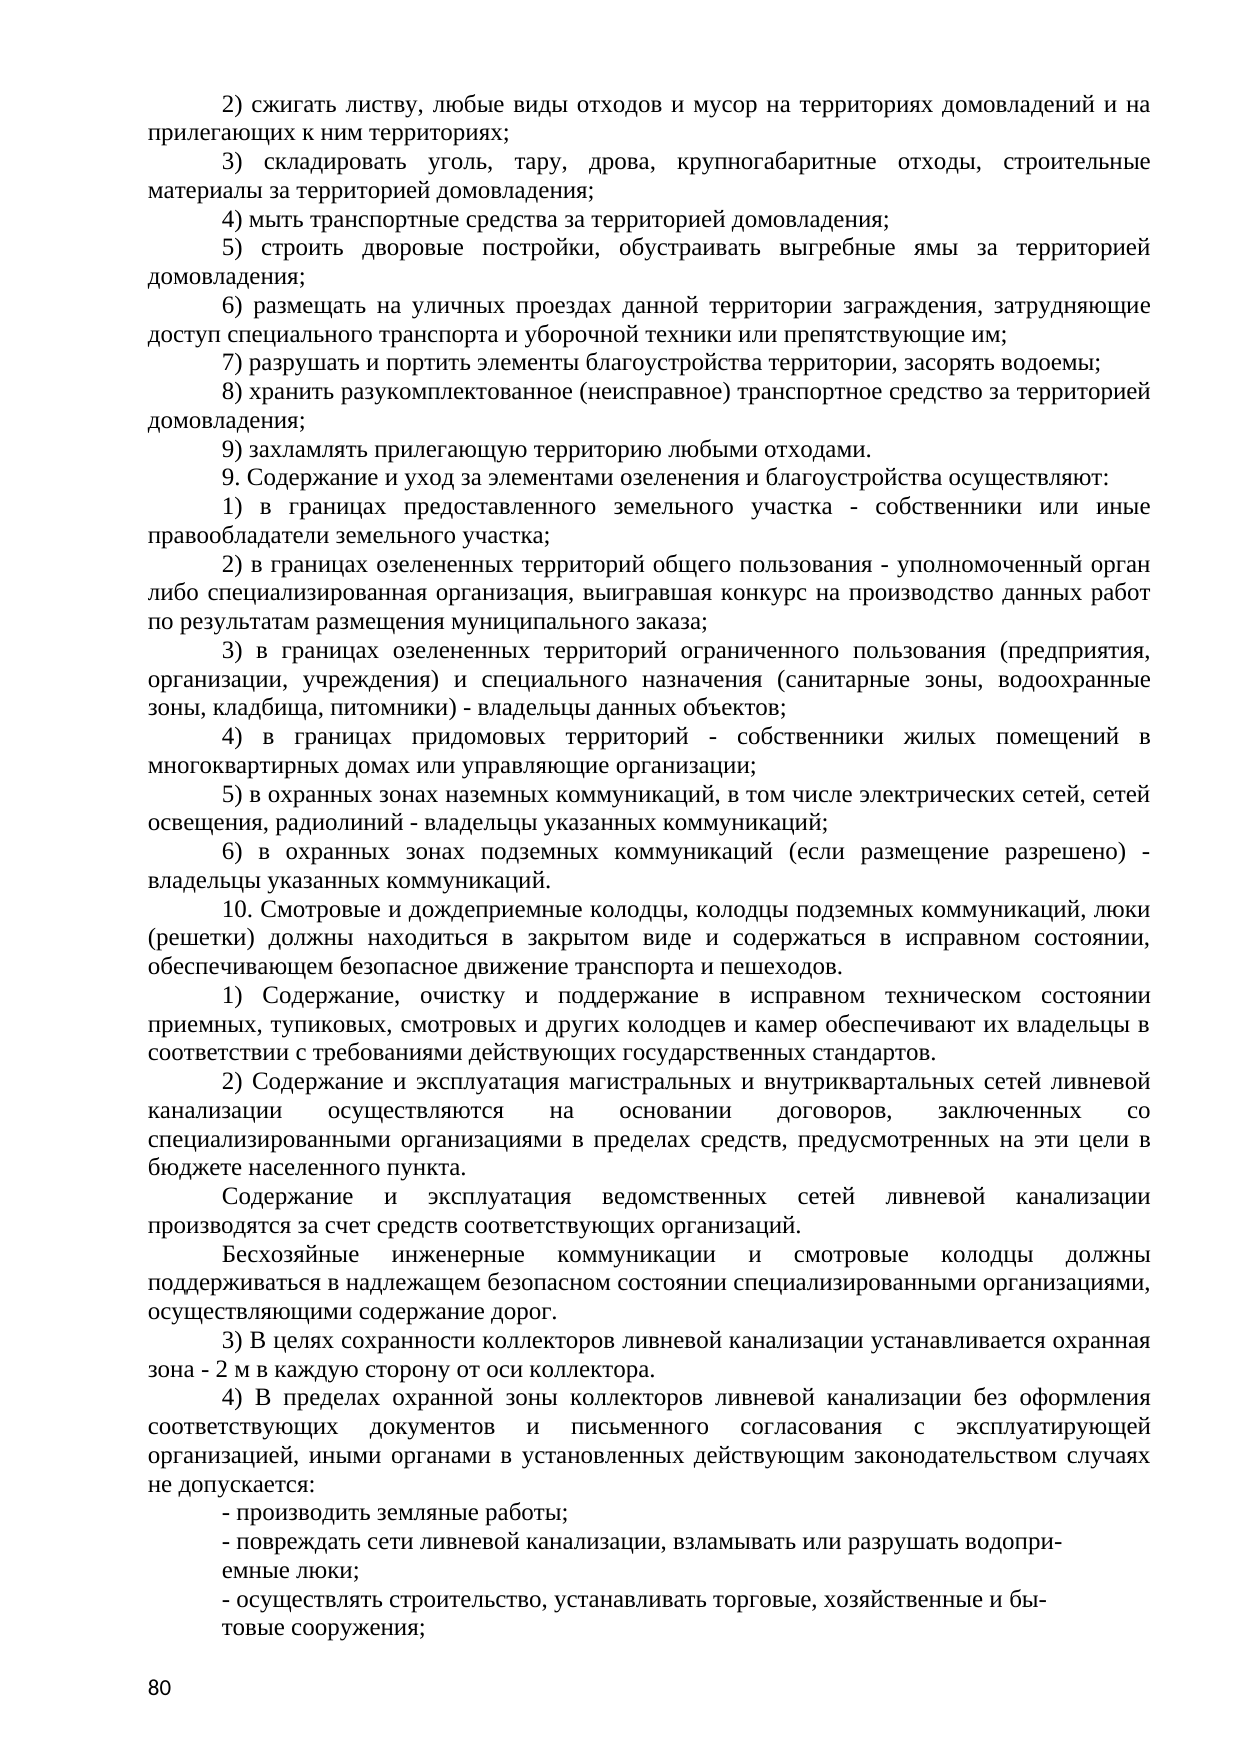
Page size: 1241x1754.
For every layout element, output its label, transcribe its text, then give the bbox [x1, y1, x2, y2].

text 4) В пределах охранной зоны коллекторов ливневой канализации без оформления соответствующих документов и письменного согласования с эксплуатирующей организацией, иными органами в установленных действующим законодательством случаях не допускается: [148, 1382, 1152, 1497]
text 2) Содержание и эксплуатация магистральных и внутриквартальных сетей ливневой канализации осуществляются на основании договоров, заключенных со специализированными организациями в пределах средств, предусмотренных на эти цели в бюджете населенного пункта. [148, 1066, 1152, 1181]
text Содержание и эксплуатация ведомственных сетей ливневой канализации производятся за счет средств соответствующих организаций. [148, 1181, 1152, 1239]
text 6) в охранных зонах подземных коммуникаций (если размещение разрешено) - владельцы указанных коммуникаций. [148, 836, 1152, 894]
text 10. Смотровые и дождеприемные колодцы, колодцы подземных коммуникаций, люки (решетки) должны находиться в закрытом виде и содержаться в исправном состоянии, обеспечивающем безопасное движение транспорта и пешеходов. [148, 894, 1152, 980]
text 9) захламлять прилегающую территорию любыми отходами. [148, 434, 1152, 462]
text 3) в границах озелененных территорий ограниченного пользования (предприятия, организации, учреждения) и специального назначения (санитарные зоны, водоохранные зоны, кладбища, питомники) - владельцы данных объектов; [148, 635, 1152, 721]
text 2) в границах озелененных территорий общего пользования - уполномоченный орган либо специализированная организация, выигравшая конкурс на производство данных работ по результатам размещения муниципального заказа; [148, 549, 1152, 635]
text 4) мыть транспортные средства за территорией домовладения; [148, 204, 1152, 232]
text - повреждать сети ливневой канализации, взламывать или разрушать водопри- [148, 1526, 1152, 1555]
text 5) в охранных зонах наземных коммуникаций, в том числе электрических сетей, сетей освещения, радиолиний - владельцы указанных коммуникаций; [148, 779, 1152, 836]
text 9. Содержание и уход за элементами озеленения и благоустройства осуществляют: [148, 462, 1152, 491]
text Бесхозяйные инженерные коммуникации и смотровые колодцы должны поддерживаться в надлежащем безопасном состоянии специализированными организациями, осуществляющими содержание дорог. [148, 1239, 1152, 1325]
text 1) Содержание, очистку и поддержание в исправном техническом состоянии приемных, тупиковых, смотровых и других колодцев и камер обеспечивают их владельцы в соответствии с требованиями действующих государственных стандартов. [148, 980, 1152, 1066]
text 3) В целях сохранности коллекторов ливневой канализации устанавливается охранная зона - 2 м в каждую сторону от оси коллектора. [148, 1325, 1152, 1382]
text 5) строить дворовые постройки, обустраивать выгребные ямы за территорией домовладения; [148, 232, 1152, 290]
text 1) в границах предоставленного земельного участка - собственники или иные правообладатели земельного участка; [148, 491, 1152, 549]
text 6) размещать на уличных проездах данной территории заграждения, затрудняющие доступ специального транспорта и уборочной техники или препятствующие им; [148, 290, 1152, 347]
text 4) в границах придомовых территорий - собственники жилых помещений в многоквартирных домах или управляющие организации; [148, 721, 1152, 779]
text 2) сжигать листву, любые виды отходов и мусор на территориях домовладений и на прилегающих к ним территориях; [148, 89, 1152, 146]
text емные люки; [148, 1555, 1152, 1584]
text товые сооружения; [148, 1612, 1152, 1641]
text 7) разрушать и портить элементы благоустройства территории, засорять водоемы; [148, 347, 1152, 376]
text 3) складировать уголь, тару, дрова, крупногабаритные отходы, строительные материалы за территорией домовладения; [148, 146, 1152, 204]
text - производить земляные работы; [148, 1497, 1152, 1526]
text - осуществлять строительство, устанавливать торговые, хозяйственные и бы- [148, 1584, 1152, 1612]
text 8) хранить разукомплектованное (неисправное) транспортное средство за территорией домовладения; [148, 376, 1152, 434]
